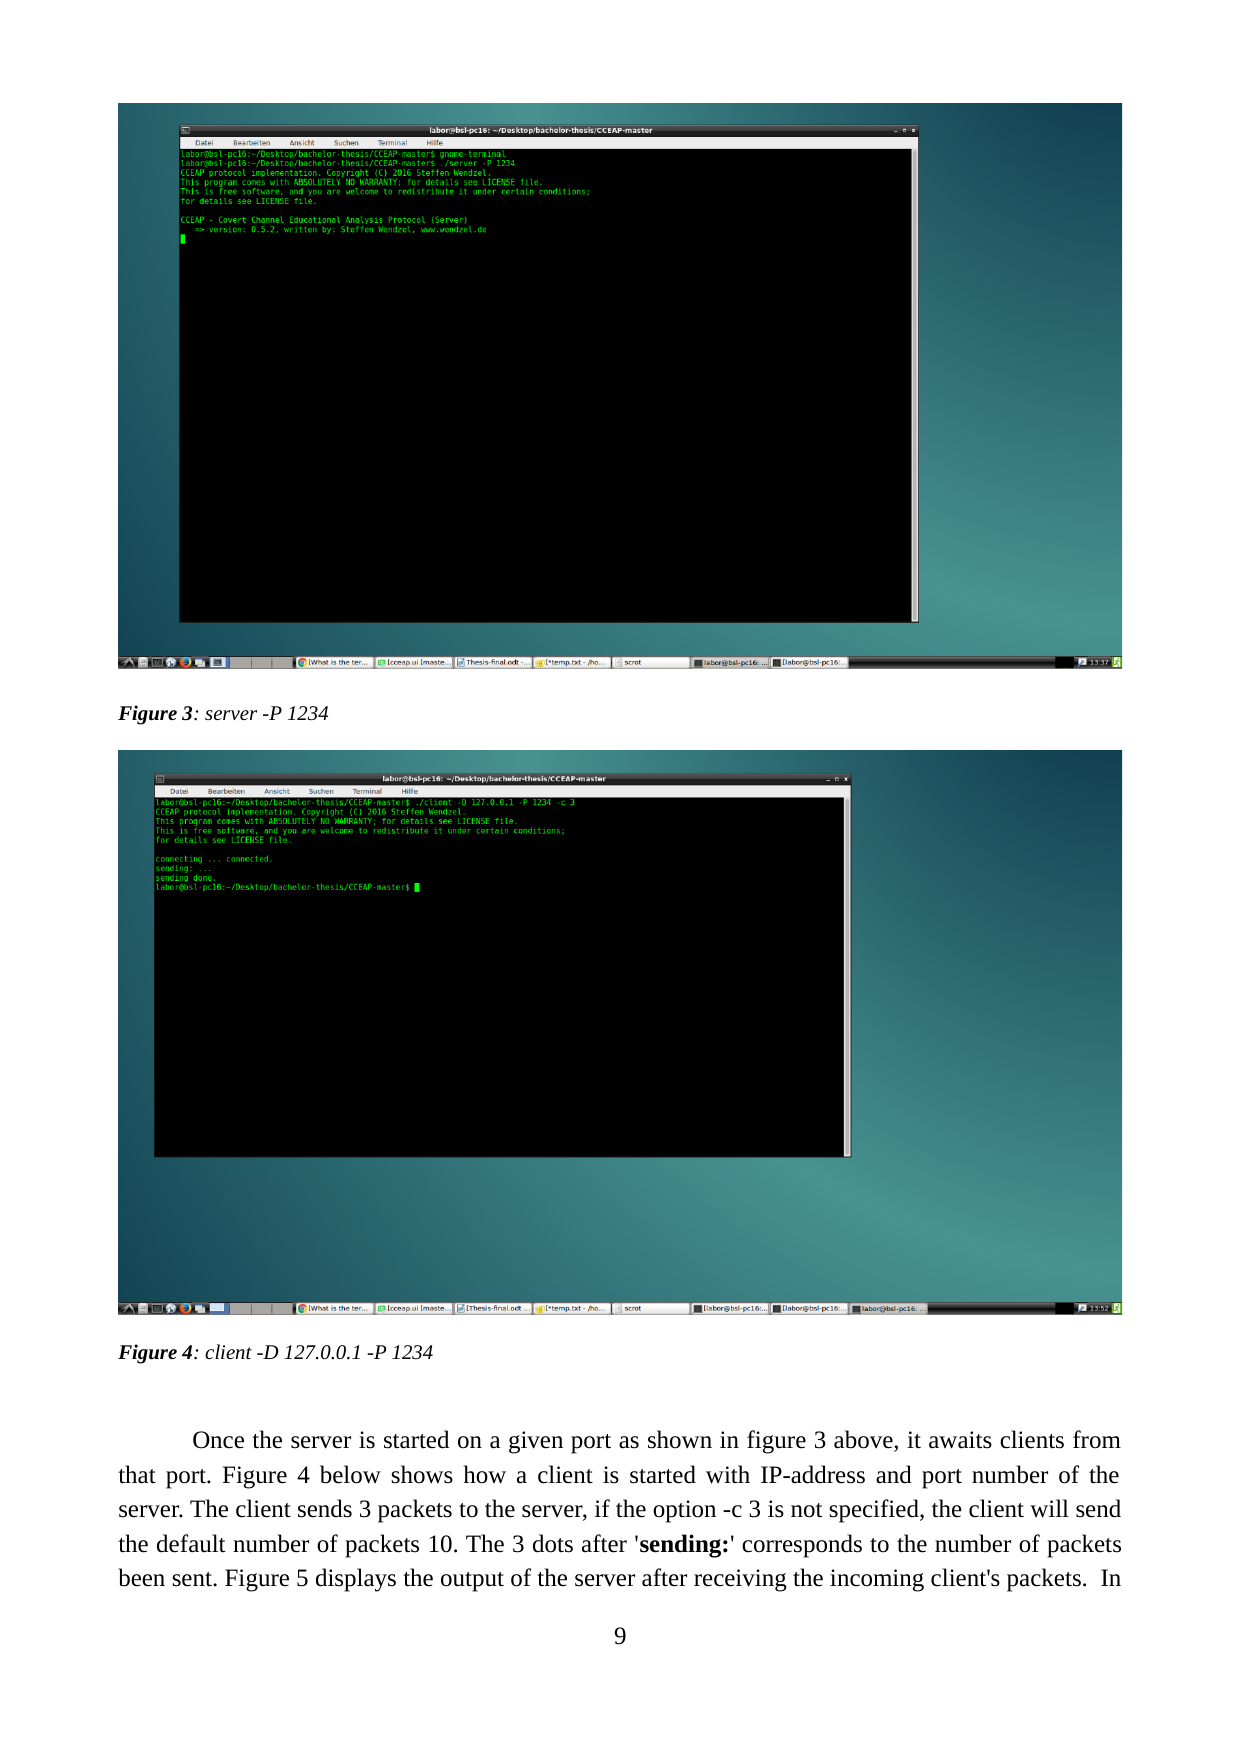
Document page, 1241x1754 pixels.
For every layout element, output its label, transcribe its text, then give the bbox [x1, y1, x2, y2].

text Figure 4: client -D 127.0.0.1 -P 1234 [118, 1340, 1122, 1364]
text Figure 3: server -P 1234 [118, 701, 1122, 725]
text Once the server is started on a given port as shown in figure 3 above, it awaits clients from that port. Figure 4 below shows how a client is started with IP-address and port number of the server. The client sends 3 packets to the server, if the option -c 3 is not specified, the client will send the default number of packets 10. The 3 dots after 'sending:' corresponds to the number of packets been sent. Figure 5 displays the output of the server after receiving the incoming client's packets. In [118, 1426, 1122, 1592]
